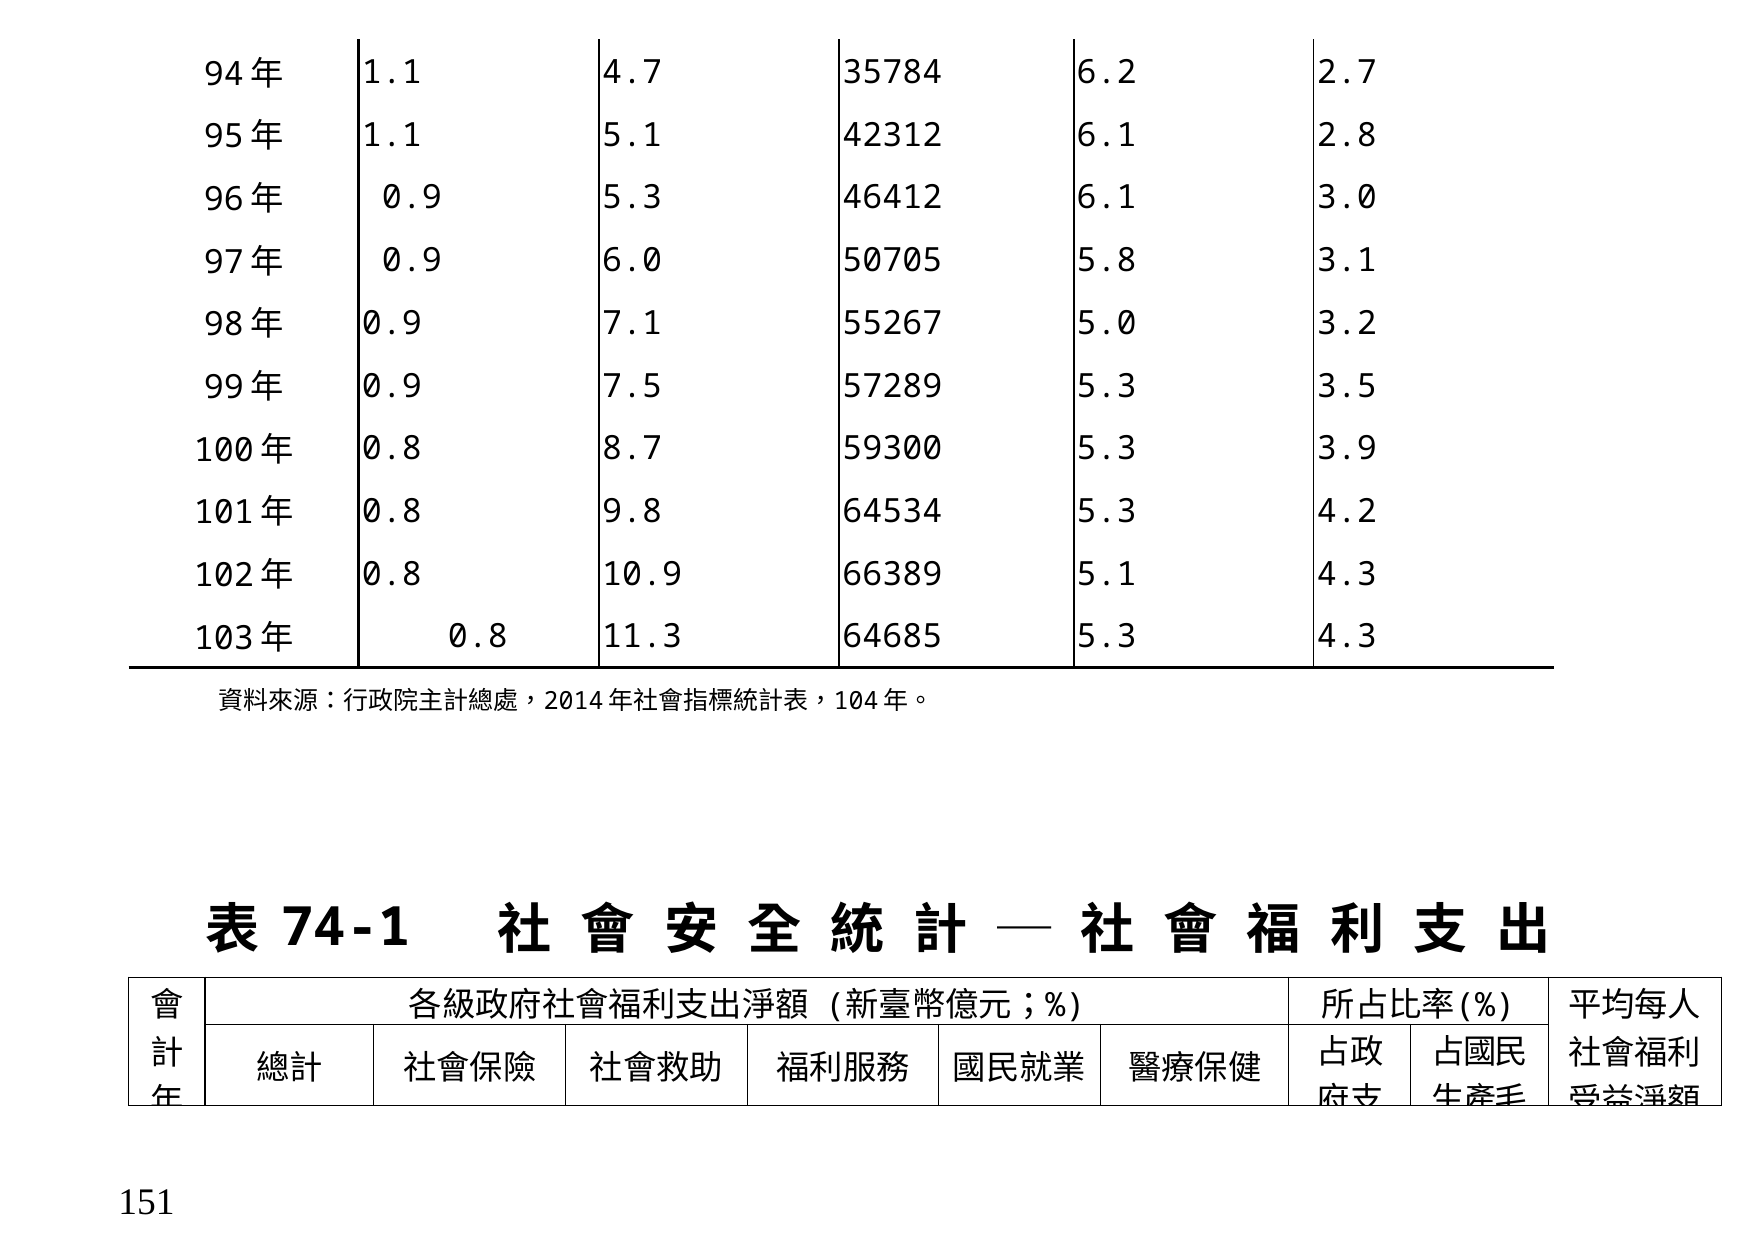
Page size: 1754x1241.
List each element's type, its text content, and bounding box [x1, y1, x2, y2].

table_cell 11.3 [600, 604, 838, 666]
table_cell 5.8 [1075, 227, 1313, 290]
table_cell 福利服務 [748, 1025, 938, 1104]
table_cell 57289 [840, 353, 1073, 415]
table_cell 99年 [129, 353, 357, 415]
table_header 各級政府社會福利支出淨額 (新臺幣億元；%) [206, 978, 1288, 1024]
table_cell 5.3 [1075, 415, 1313, 478]
table_cell 0.8 [360, 415, 598, 478]
table_cell 96年 [129, 165, 357, 227]
table_header 所占比率(%) [1289, 978, 1548, 1024]
table_cell 0.8 [360, 604, 598, 666]
table_cell 6.1 [1075, 102, 1313, 164]
table_cell 103年 [129, 604, 357, 666]
text 資料來源：行政院主計總處，2014年社會指標統計表，104年。 [158, 681, 1543, 717]
table_cell 0.8 [360, 478, 598, 541]
table_cell 0.8 [360, 541, 598, 603]
table_cell 64534 [840, 478, 1073, 541]
table_cell 0.9 [360, 290, 598, 353]
table_cell 59300 [840, 415, 1073, 478]
table_cell 占國民生產毛額 [1411, 1025, 1548, 1104]
table_cell 3.9 [1314, 415, 1554, 478]
table_cell 1.1 [360, 39, 598, 102]
table_cell 占政府支出 [1289, 1025, 1410, 1104]
table_cell 0.9 [360, 353, 598, 415]
table_cell 94年 [129, 39, 357, 102]
table_cell 社會救助 [566, 1025, 747, 1104]
table_cell 0.9 [360, 165, 598, 227]
table_header 平均每人社會福利受益淨額 (元) [1549, 978, 1721, 1104]
table_cell 46412 [840, 165, 1073, 227]
table_cell 35784 [840, 39, 1073, 102]
table_cell 4.7 [600, 39, 838, 102]
table_cell 102年 [129, 541, 357, 603]
table_cell 97年 [129, 227, 357, 290]
table_cell 2.8 [1314, 102, 1554, 164]
table_cell 9.8 [600, 478, 838, 541]
table_cell 總計 [206, 1025, 373, 1104]
table_cell 4.3 [1314, 541, 1554, 603]
table_cell 3.0 [1314, 165, 1554, 227]
table_cell 50705 [840, 227, 1073, 290]
table_cell 8.7 [600, 415, 838, 478]
table_cell 5.1 [1075, 541, 1313, 603]
table_cell 社會保險 [374, 1025, 565, 1104]
table_cell 101年 [129, 478, 357, 541]
table_cell 醫療保健 [1101, 1025, 1288, 1104]
subtitle 表74-1 社會安全統計─社會福利支出 [128, 852, 1628, 977]
table_cell 10.9 [600, 541, 838, 603]
table_cell 5.3 [600, 165, 838, 227]
table_cell 5.1 [600, 102, 838, 164]
table_cell 6.0 [600, 227, 838, 290]
table_cell 1.1 [360, 102, 598, 164]
table_cell 7.1 [600, 290, 838, 353]
table_cell 4.2 [1314, 478, 1554, 541]
table_cell 5.3 [1075, 604, 1313, 666]
table_cell 5.3 [1075, 353, 1313, 415]
table_cell 5.0 [1075, 290, 1313, 353]
table_cell 6.1 [1075, 165, 1313, 227]
table_cell 66389 [840, 541, 1073, 603]
table_cell 3.5 [1314, 353, 1554, 415]
table_cell 2.7 [1314, 39, 1554, 102]
table_cell 98年 [129, 290, 357, 353]
table_cell 0.9 [360, 227, 598, 290]
table_cell 95年 [129, 102, 357, 164]
table_cell 6.2 [1075, 39, 1313, 102]
table_cell 3.2 [1314, 290, 1554, 353]
table_header 會計 年度 [129, 978, 204, 1104]
table_cell 42312 [840, 102, 1073, 164]
table_cell 5.3 [1075, 478, 1313, 541]
table_cell 7.5 [600, 353, 838, 415]
table_cell 國民就業 [939, 1025, 1100, 1104]
table_cell 55267 [840, 290, 1073, 353]
table_cell 3.1 [1314, 227, 1554, 290]
table_cell 4.3 [1314, 604, 1554, 666]
table_cell 64685 [840, 604, 1073, 666]
table_cell 100年 [129, 415, 357, 478]
